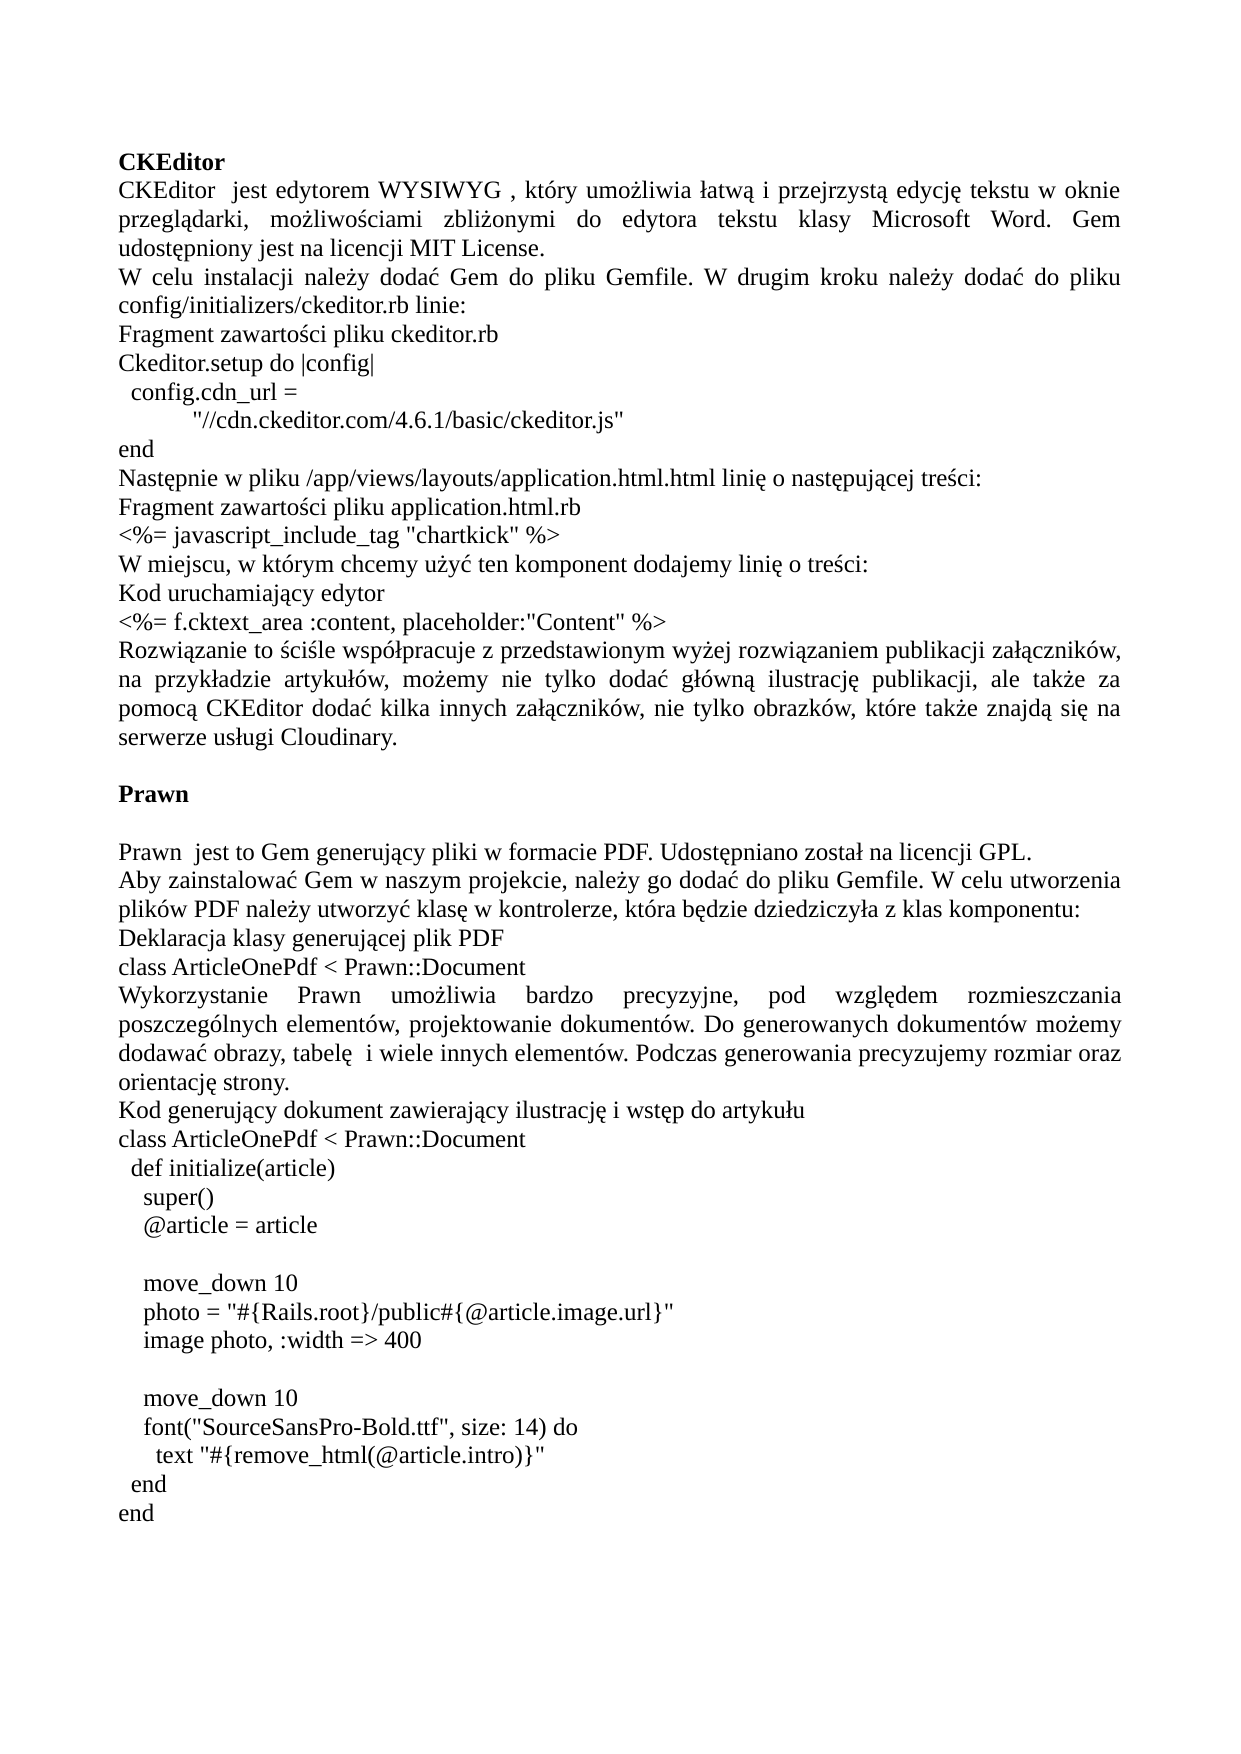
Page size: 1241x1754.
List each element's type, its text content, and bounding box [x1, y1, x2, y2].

text def initialize(article) [118, 1153, 1122, 1182]
text W miejscu, w którym chcemy użyć ten komponent dodajemy linię o treści: [118, 549, 1122, 578]
text Następnie w pliku /app/views/layouts/application.html.html linię o następującej treści: [118, 463, 1122, 492]
text Aby zainstalować Gem w naszym projekcie, należy go dodać do pliku Gemfile. W celu utworzenia plików PDF należy utworzyć klasę w kontrolerze, która będzie dziedziczyła z klas komponentu: [118, 866, 1122, 923]
text font("SourceSansPro-Bold.ttf", size: 14) do [118, 1412, 1122, 1441]
text Prawn [118, 779, 1122, 808]
text class ArticleOnePdf < Prawn::Document [118, 952, 1122, 981]
text end [118, 434, 1122, 463]
text Kod uruchamiający edytor [118, 578, 1122, 607]
text move_down 10 [118, 1268, 1122, 1297]
text Rozwiązanie to ściśle współpracuje z przedstawionym wyżej rozwiązaniem publikacji załączników, na przykładzie artykułów, możemy nie tylko dodać główną ilustrację publikacji, ale także za pomocą CKEditor dodać kilka innych załączników, nie tylko obrazków, które także znajdą się na serwerze usługi Cloudinary. [118, 636, 1122, 751]
text config.cdn_url = [118, 377, 1122, 406]
text Deklaracja klasy generującej plik PDF [118, 923, 1122, 952]
text move_down 10 [118, 1383, 1122, 1412]
text CKEditor jest edytorem WYSIWYG , który umożliwia łatwą i przejrzystą edycję tekstu w oknie przeglądarki, możliwościami zbliżonymi do edytora tekstu klasy Microsoft Word. Gem udostępniony jest na licencji MIT License. [118, 176, 1122, 262]
text text "#{remove_html(@article.intro)}" [118, 1441, 1122, 1469]
text class ArticleOnePdf < Prawn::Document [118, 1124, 1122, 1153]
text Prawn jest to Gem generujący pliki w formacie PDF. Udostępniano został na licencji GPL. [118, 837, 1122, 866]
text <%= javascript_include_tag "chartkick" %> [118, 521, 1122, 549]
text CKEditor [118, 147, 1122, 176]
text <%= f.cktext_area :content, placeholder:"Content" %> [118, 607, 1122, 636]
text end [118, 1498, 1122, 1527]
text Kod generujący dokument zawierający ilustrację i wstęp do artykułu [118, 1096, 1122, 1124]
text Ckeditor.setup do |config| [118, 348, 1122, 377]
text image photo, :width => 400 [118, 1326, 1122, 1354]
text photo = "#{Rails.root}/public#{@article.image.url}" [118, 1297, 1122, 1326]
text Fragment zawartości pliku application.html.rb [118, 492, 1122, 521]
text Wykorzystanie Prawn umożliwia bardzo precyzyjne, pod względem rozmieszczania poszczególnych elementów, projektowanie dokumentów. Do generowanych dokumentów możemy dodawać obrazy, tabelę i wiele innych elementów. Podczas generowania precyzujemy rozmiar oraz orientację strony. [118, 981, 1122, 1096]
text Fragment zawartości pliku ckeditor.rb [118, 319, 1122, 348]
text W celu instalacji należy dodać Gem do pliku Gemfile. W drugim kroku należy dodać do pliku config/initializers/ckeditor.rb linie: [118, 262, 1122, 319]
text "//cdn.ckeditor.com/4.6.1/basic/ckeditor.js" [118, 406, 1122, 434]
text super() [118, 1182, 1122, 1211]
text end [118, 1469, 1122, 1498]
text @article = article [118, 1211, 1122, 1239]
